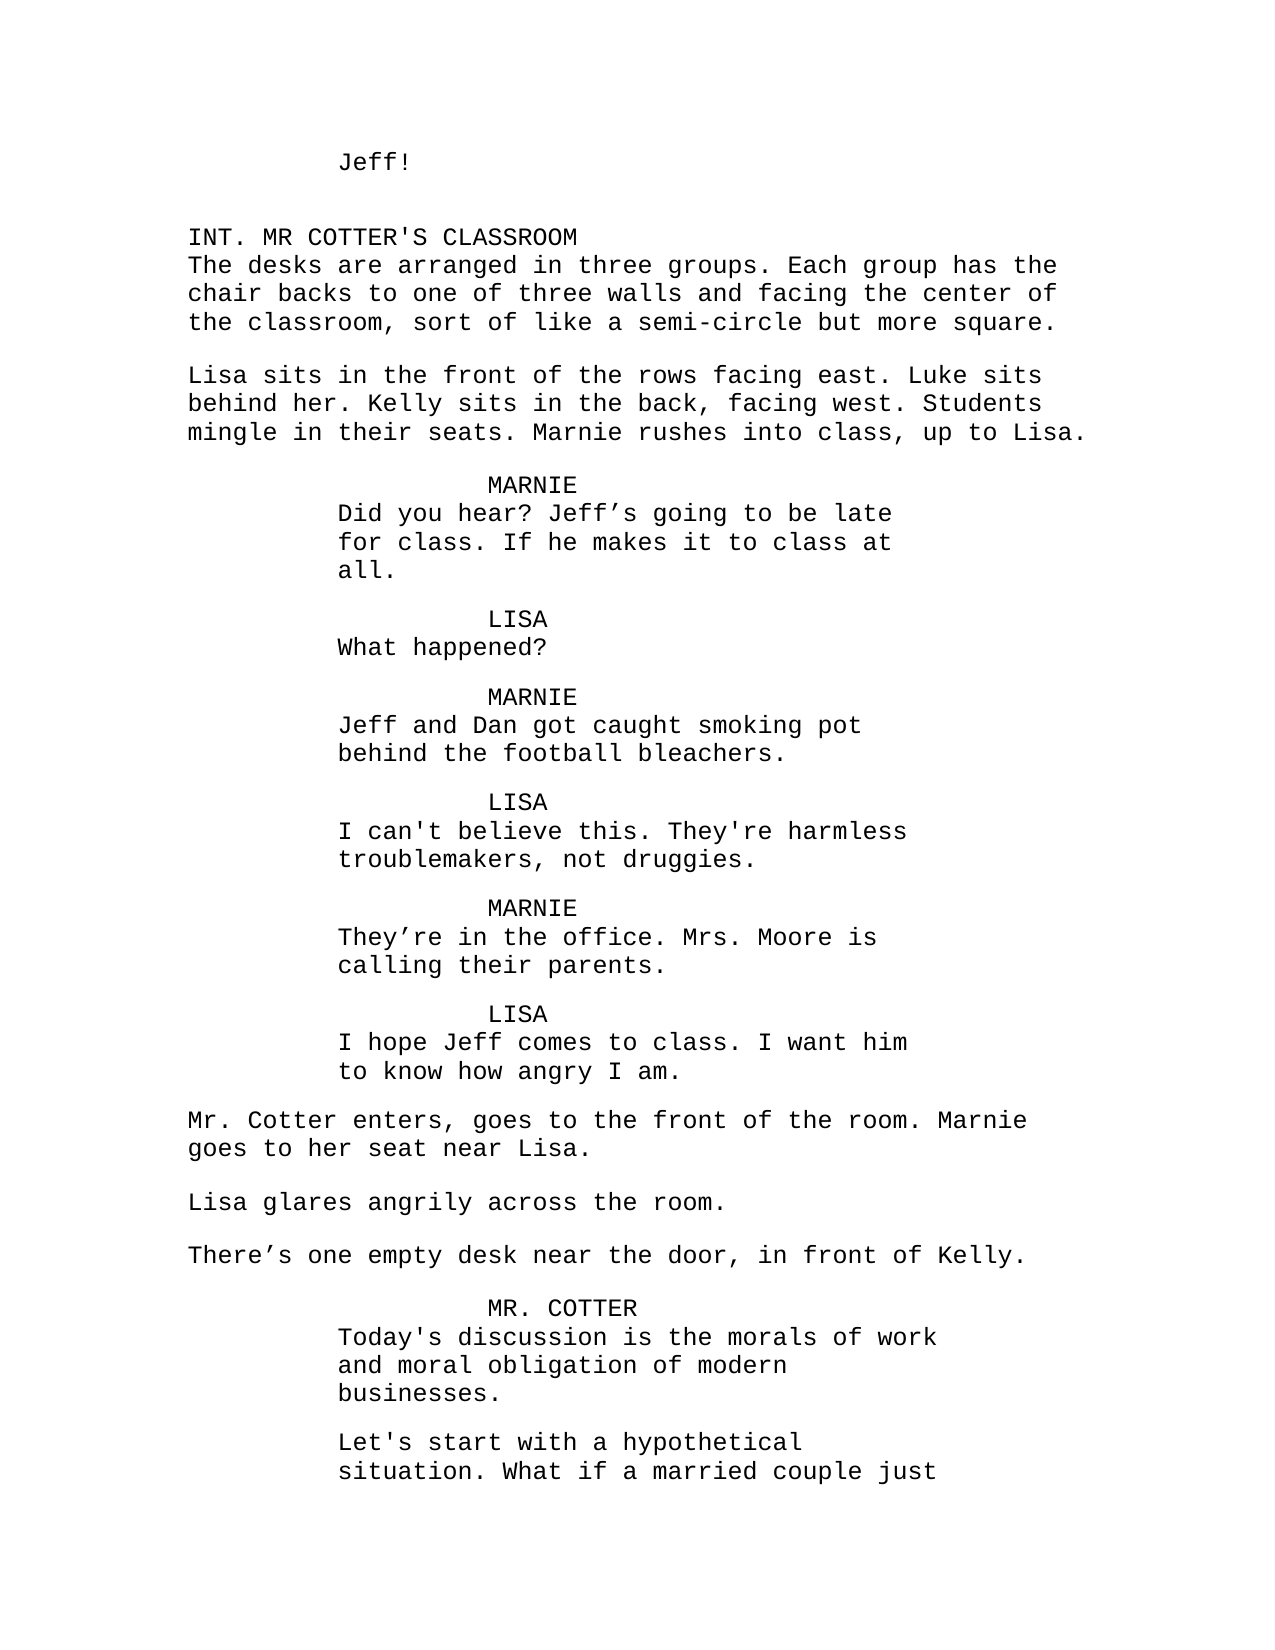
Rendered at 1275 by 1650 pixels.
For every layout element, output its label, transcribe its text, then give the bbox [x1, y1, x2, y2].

text MARNIE [187, 684, 1087, 712]
text I hope Jeff comes to class. I want him to know how angry I am. [337, 1030, 937, 1087]
text LISA [187, 790, 1087, 818]
text LISA [187, 607, 1087, 635]
text Mr. Cotter enters, goes to the front of the room. Marnie goes to her seat near Lisa. [187, 1107, 1087, 1164]
text Let's start with a hypothetical situation. What if a married couple just [337, 1430, 937, 1487]
text What happened? [337, 635, 937, 663]
text MARNIE [187, 896, 1087, 924]
text LISA [187, 1002, 1087, 1030]
text MARNIE [187, 472, 1087, 501]
text Today's discussion is the morals of work and moral obligation of modern businesses. [337, 1324, 937, 1409]
text Jeff! [337, 150, 937, 178]
text I can't believe this. They're harmless troublemakers, not druggies. [337, 818, 937, 875]
text There’s one empty desk near the door, in front of Kelly. [187, 1242, 1087, 1271]
text MR. COTTER [187, 1296, 1087, 1324]
text Lisa glares angrily across the room. [187, 1189, 1087, 1217]
subtitle INT. MR COTTER'S CLASSROOM [187, 224, 1087, 252]
text The desks are arranged in three groups. Each group has the chair backs to one of three walls and facing the center of the classroom, sort of like a semi-circle but more square. [187, 252, 1087, 337]
text Did you hear? Jeff’s going to be late for class. If he makes it to class at all. [337, 501, 937, 586]
text Jeff and Dan got caught smoking pot behind the football bleachers. [337, 712, 937, 769]
text They’re in the office. Mrs. Moore is calling their parents. [337, 924, 937, 981]
text Lisa sits in the front of the rows facing east. Luke sits behind her. Kelly sits in the back, facing west. Students mingle in their seats. Marnie rushes into class, up to Lisa. [187, 362, 1087, 447]
